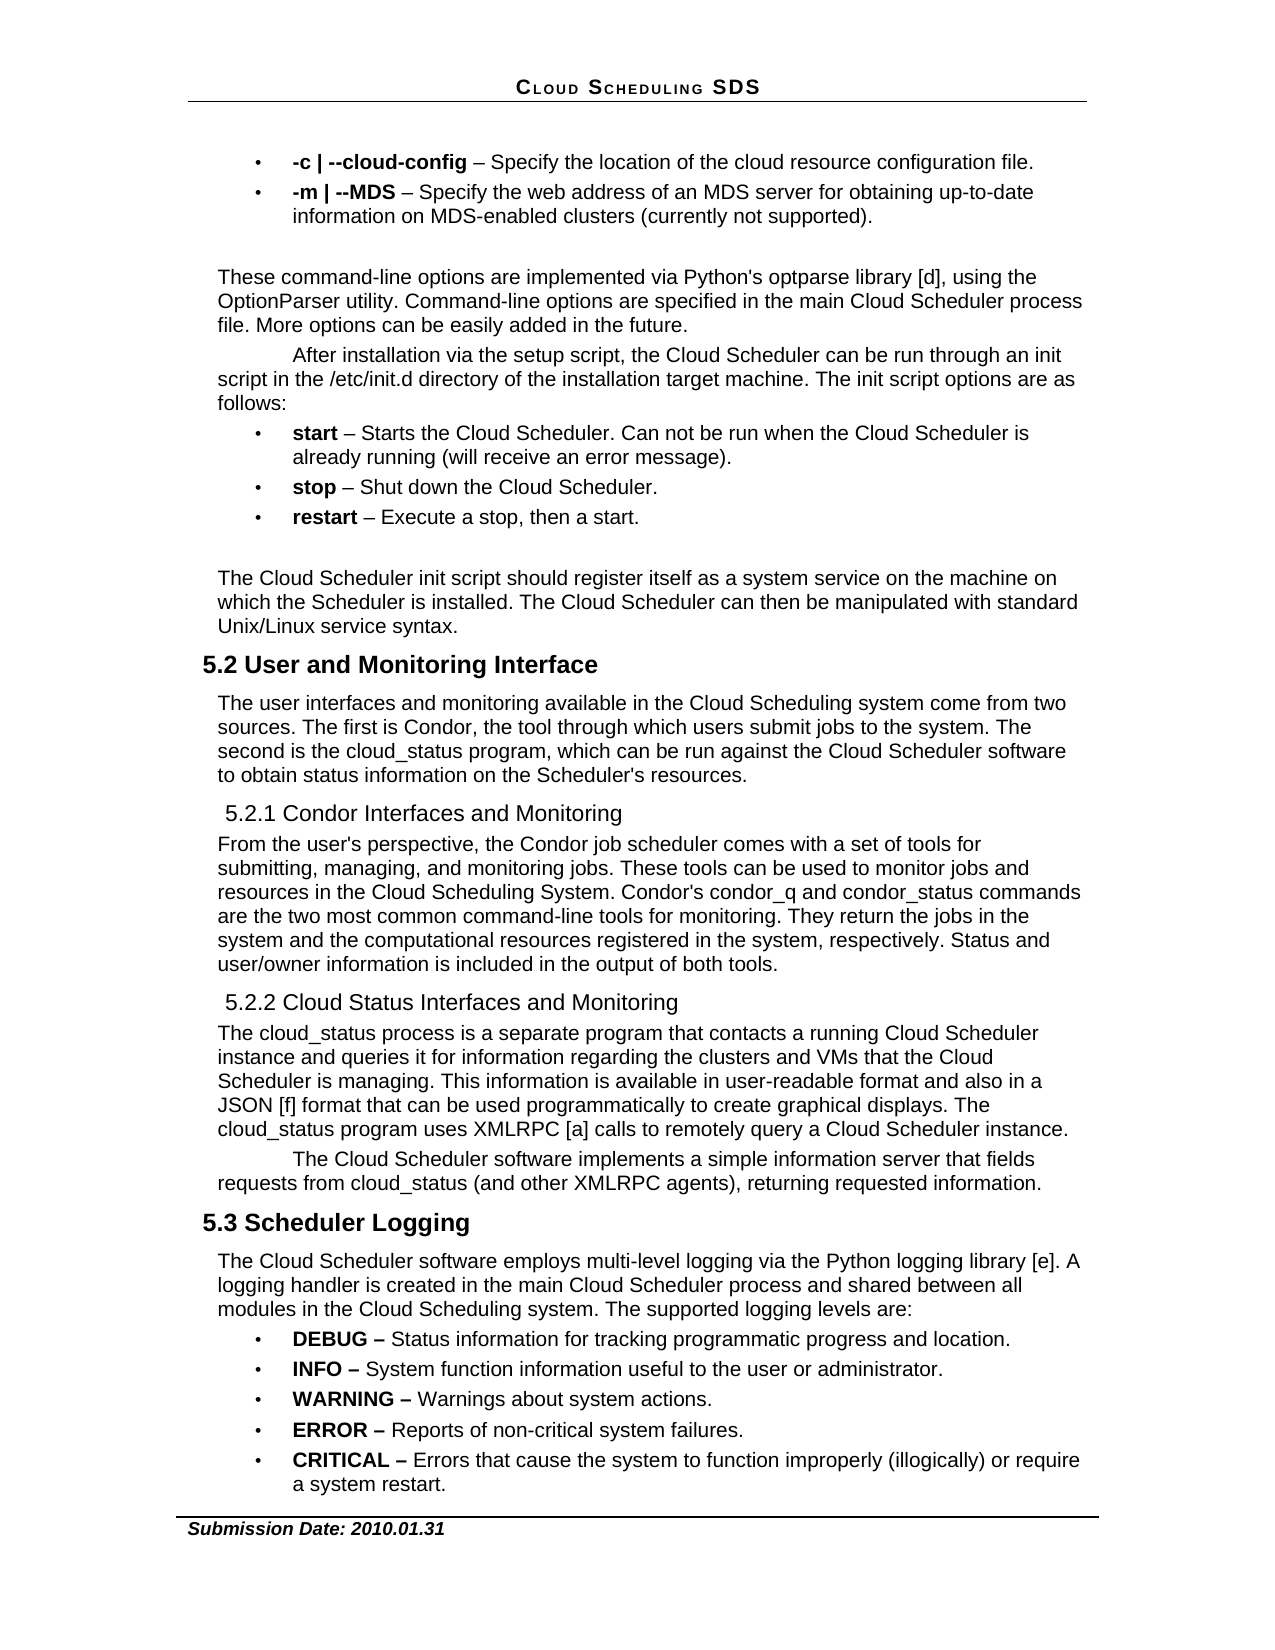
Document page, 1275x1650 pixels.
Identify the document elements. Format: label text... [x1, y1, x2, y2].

list restart – Execute a stop, then a start. [255, 505, 1087, 529]
subtitle User and Monitoring Interface [202, 650, 1087, 679]
text These command-line options are implemented via Python's optparse library [d], using the OptionParser utility. Command-line options are specified in the main Cloud Scheduler process file. More options can be easily added in the future. [217, 264, 1087, 336]
subtitle Scheduler Logging [202, 1207, 1087, 1236]
list -c | --cloud-config – Specify the location of the cloud resource configuration file. [255, 150, 1087, 174]
text The Cloud Scheduler software employs multi-level logging via the Python logging library [e]. A logging handler is created in the main Cloud Scheduler process and shared between all modules in the Cloud Scheduling system. The supported logging levels are: [217, 1249, 1087, 1321]
text The cloud_status process is a separate program that contacts a running Cloud Scheduler instance and queries it for information regarding the clusters and VMs that the Cloud Scheduler is managing. This information is available in user-readable format and also in a JSON [f] format that can be used programmatically to create graphical displays. The cloud_status program uses XMLRPC [a] calls to remotely query a Cloud Scheduler instance. [217, 1021, 1087, 1141]
list stop – Shut down the Cloud Scheduler. [255, 475, 1087, 499]
list CRITICAL – Errors that cause the system to function improperly (illogically) or require a system restart. [255, 1448, 1087, 1496]
list WARNING – Warnings about system actions. [255, 1387, 1087, 1411]
text The Cloud Scheduler software implements a simple information server that fields requests from cloud_status (and other XMLRPC agents), returning requested information. [217, 1147, 1087, 1195]
list start – Starts the Cloud Scheduler. Can not be run when the Cloud Scheduler is already running (will receive an error message). [255, 421, 1087, 469]
list ERROR – Reports of non-critical system failures. [255, 1417, 1087, 1441]
subtitle Condor Interfaces and Monitoring [225, 799, 1087, 826]
list INFO – System function information useful to the user or administrator. [255, 1357, 1087, 1381]
list DEBUG – Status information for tracking programmatic progress and location. [255, 1327, 1087, 1351]
text The Cloud Scheduler init script should register itself as a system service on the machine on which the Scheduler is installed. The Cloud Scheduler can then be manipulated with standard Unix/Linux service syntax. [217, 566, 1087, 637]
text After installation via the setup script, the Cloud Scheduler can be run through an init script in the /etc/init.d directory of the installation target machine. The init script options are as follows: [217, 343, 1087, 414]
text The user interfaces and monitoring available in the Cloud Scheduling system come from two sources. The first is Condor, the tool through which users submit jobs to the system. The second is the cloud_status program, which can be run against the Cloud Scheduler software to obtain status information on the Scheduler's resources. [217, 691, 1087, 787]
text From the user's perspective, the Condor job scheduler comes with a set of tools for submitting, managing, and monitoring jobs. These tools can be used to monitor jobs and resources in the Cloud Scheduling System. Condor's condor_q and condor_status commands are the two most common command-line tools for monitoring. They return the jobs in the system and the computational resources registered in the system, respectively. Status and user/owner information is included in the output of both tools. [217, 832, 1087, 976]
subtitle Cloud Status Interfaces and Monitoring [225, 988, 1087, 1015]
list -m | --MDS – Specify the web address of an MDS server for obtaining up-to-date information on MDS-enabled clusters (currently not supported). [255, 180, 1087, 228]
